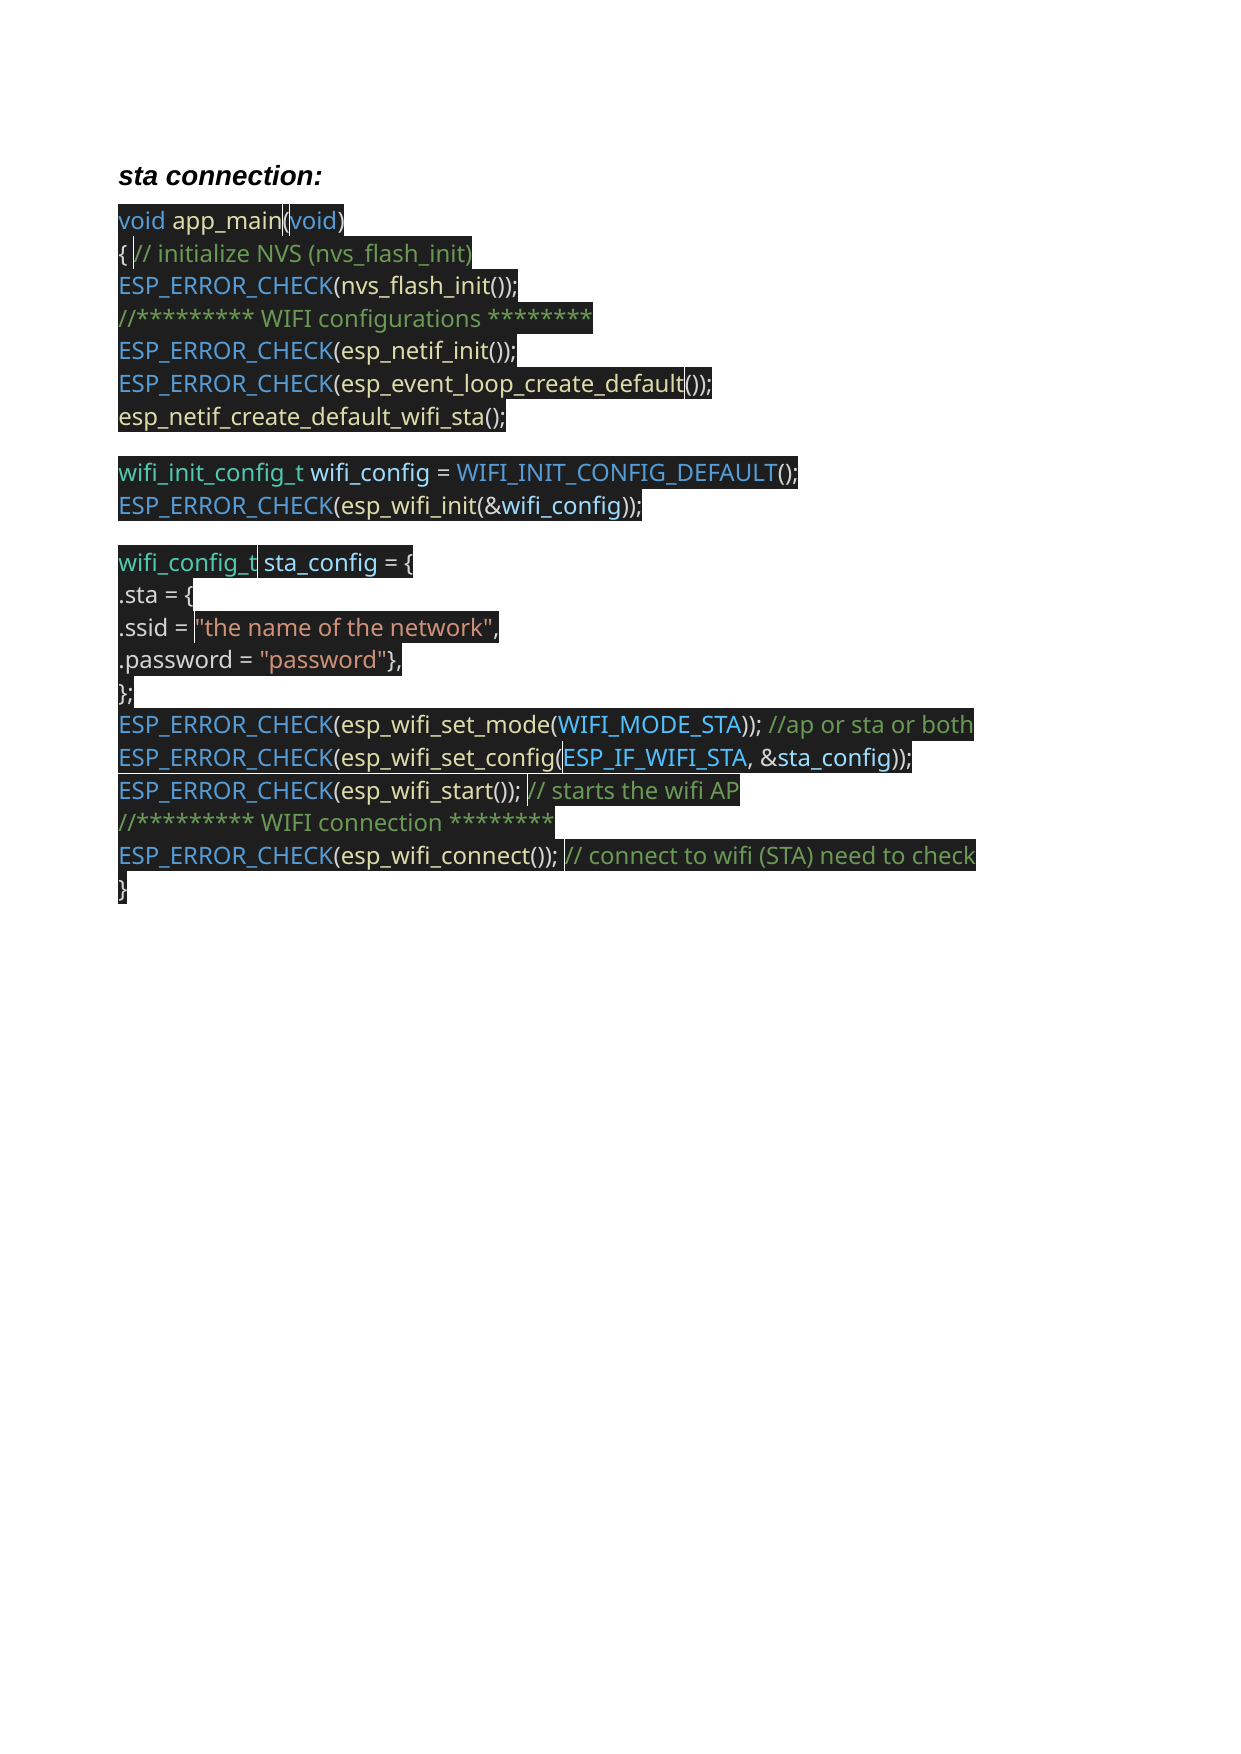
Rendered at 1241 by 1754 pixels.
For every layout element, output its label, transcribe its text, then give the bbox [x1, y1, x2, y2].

text }; [118, 676, 1122, 708]
text .sta = { [118, 578, 1122, 611]
text ESP_ERROR_CHECK(esp_wifi_start()); // starts the wifi AP [118, 773, 1122, 806]
text ESP_ERROR_CHECK(esp_netif_init()); [118, 334, 1122, 367]
text ESP_ERROR_CHECK(esp_wifi_connect()); // connect to wifi (STA) need to check [118, 839, 1122, 871]
text .ssid = "the name of the network", [118, 611, 1122, 643]
subtitle sta connection: [118, 159, 1122, 191]
text wifi_init_config_t wifi_config = WIFI_INIT_CONFIG_DEFAULT(); [118, 456, 1122, 489]
text wifi_config_t sta_config = { [118, 545, 1122, 578]
text //********* WIFI configurations ******** [118, 302, 1122, 334]
text ESP_ERROR_CHECK(nvs_flash_init()); [118, 269, 1122, 302]
text ESP_ERROR_CHECK(esp_wifi_set_config(ESP_IF_WIFI_STA, &sta_config)); [118, 741, 1122, 773]
text { // initialize NVS (nvs_flash_init) [118, 236, 1122, 269]
text ESP_ERROR_CHECK(esp_wifi_init(&wifi_config)); [118, 489, 1122, 521]
text .password = "password"}, [118, 643, 1122, 676]
text ESP_ERROR_CHECK(esp_wifi_set_mode(WIFI_MODE_STA)); //ap or sta or both [118, 708, 1122, 741]
text void app_main(void) [118, 204, 1122, 236]
text //********* WIFI connection ******** [118, 806, 1122, 839]
text esp_netif_create_default_wifi_sta(); [118, 399, 1122, 432]
text } [118, 871, 1122, 904]
text ESP_ERROR_CHECK(esp_event_loop_create_default()); [118, 367, 1122, 399]
